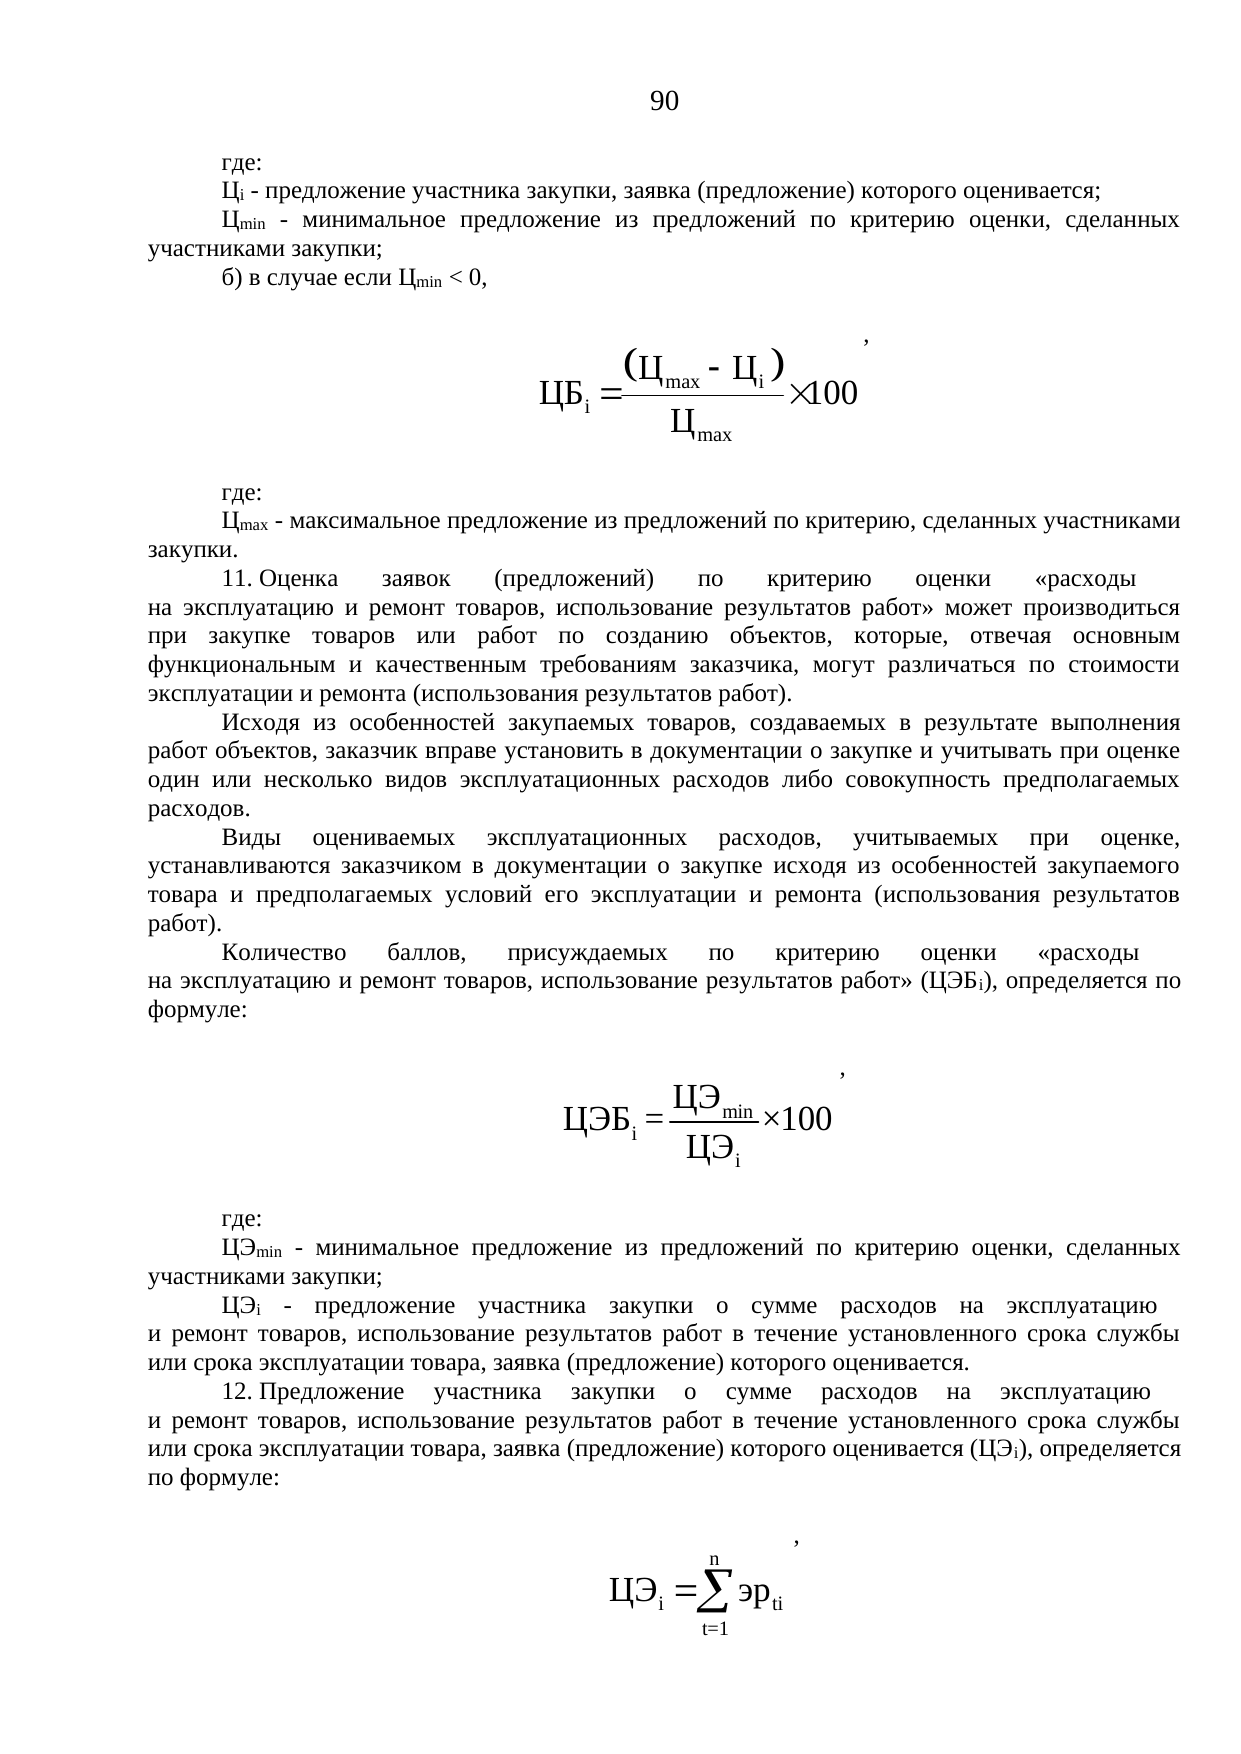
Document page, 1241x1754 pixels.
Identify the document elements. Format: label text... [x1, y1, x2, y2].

text , [148, 319, 1181, 448]
text ЦЭi - предложение участника закупки о сумме расходов на эксплуатацию и ремонт товаров, использование результатов работ в течение установленного срока службы или срока эксплуатации товара, заявка (предложение) которого оценивается. [148, 1290, 1181, 1376]
text где: [148, 477, 1181, 506]
text Цmin - минимальное предложение из предложений по критерию оценки, сделанных участниками закупки; [148, 204, 1181, 262]
text , [148, 1520, 1181, 1642]
text ЦЭmin - минимальное предложение из предложений по критерию оценки, сделанных участниками закупки; [148, 1232, 1181, 1290]
text Исходя из особенностей закупаемых товаров, создаваемых в результате выполнения работ объектов, заказчик вправе установить в документации о закупке и учитывать при оценке один или несколько видов эксплуатационных расходов либо совокупность предполагаемых расходов. [148, 707, 1181, 822]
text б) в случае если Цmin < 0, [148, 262, 1181, 291]
text Виды оцениваемых эксплуатационных расходов, учитываемых при оценке, устанавливаются заказчиком в документации о закупке исходя из особенностей закупаемого товара и предполагаемых условий его эксплуатации и ремонта (использования результатов работ). [148, 822, 1181, 937]
text где: [148, 147, 1181, 176]
text 11. Оценка заявок (предложений) по критерию оценки «расходы на эксплуатацию и ремонт товаров, использование результатов работ» может производиться при закупке товаров или работ по созданию объектов, которые, отвечая основным функциональным и качественным требованиям заказчика, могут различаться по стоимости эксплуатации и ремонта (использования результатов работ). [148, 563, 1181, 707]
text Цmax - максимальное предложение из предложений по критерию, сделанных участниками закупки. [148, 506, 1181, 563]
text , [148, 1052, 1181, 1175]
text Количество баллов, присуждаемых по критерию оценки «расходы на эксплуатацию и ремонт товаров, использование результатов работ» (ЦЭБi), определяется по формуле: [148, 937, 1181, 1023]
text Цi - предложение участника закупки, заявка (предложение) которого оценивается; [148, 176, 1181, 204]
text 12. Предложение участника закупки о сумме расходов на эксплуатацию и ремонт товаров, использование результатов работ в течение установленного срока службы или срока эксплуатации товара, заявка (предложение) которого оценивается (ЦЭi), определяется по формуле: [148, 1376, 1181, 1491]
text где: [148, 1203, 1181, 1232]
